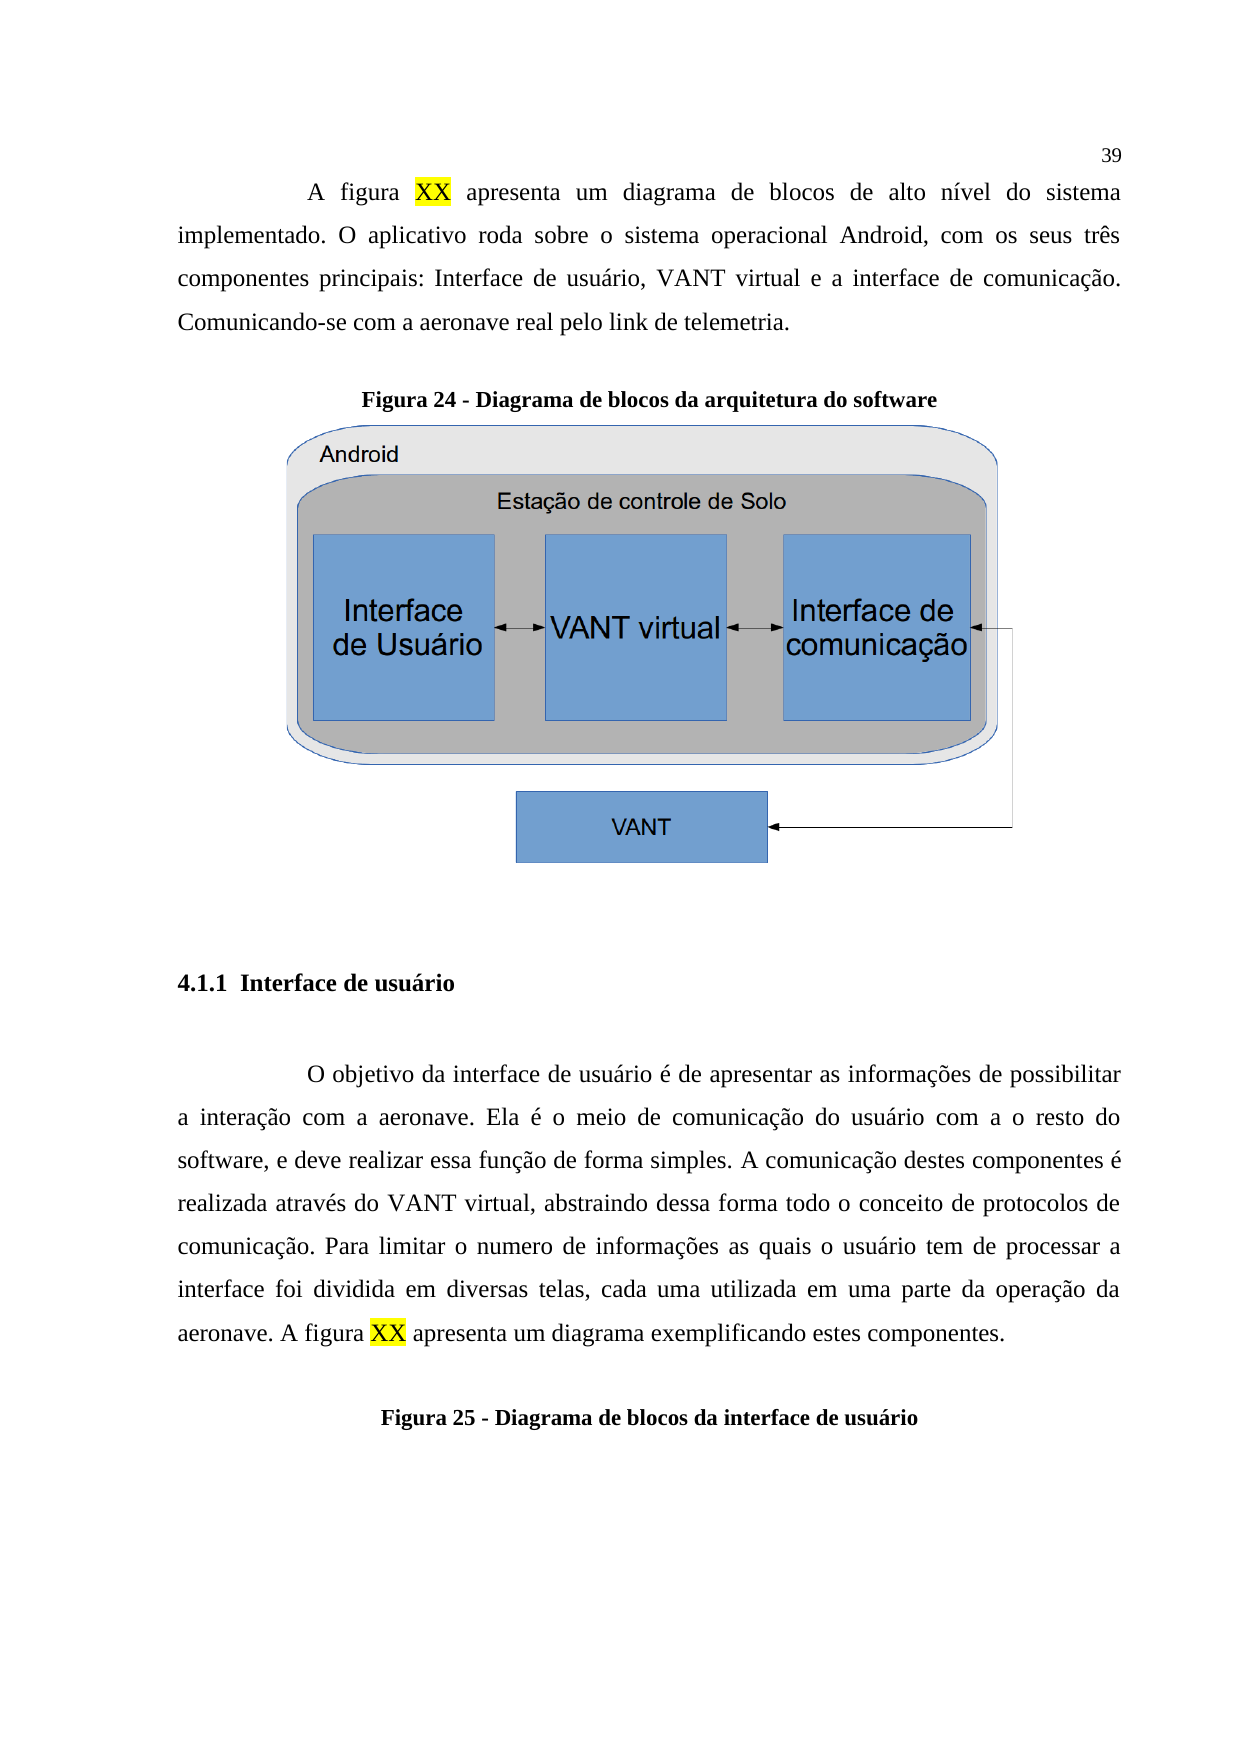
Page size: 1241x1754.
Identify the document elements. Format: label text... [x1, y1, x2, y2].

text A figura XX apresenta um diagrama de blocos de alto nível do sistema implementado. O aplicativo roda sobre o sistema operacional Android, com os seus três componentes principais: Interface de usuário, VANT virtual e a interface de comunicação. Comunicando-se com a aeronave real pelo link de telemetria. [177, 177, 1122, 335]
text O objetivo da interface de usuário é de apresentar as informações de possibilitar a interação com a aeronave. Ela é o meio de comunicação do usuário com a o resto do software, e deve realizar essa função de forma simples. A comunicação destes componentes é realizada através do VANT virtual, abstraindo dessa forma todo o conceito de protocolos de comunicação. Para limitar o numero de informações as quais o usuário tem de processar a interface foi dividida em diversas telas, cada uma utilizada em uma parte da operação da aeronave. A figura XX apresenta um diagrama exemplificando estes componentes. [177, 1059, 1122, 1346]
list Diagrama de blocos da arquitetura do software [177, 386, 1122, 412]
subtitle Interface de usuário [177, 968, 1122, 996]
list Diagrama de blocos da interface de usuário [177, 1404, 1122, 1430]
picture [286, 425, 1013, 863]
